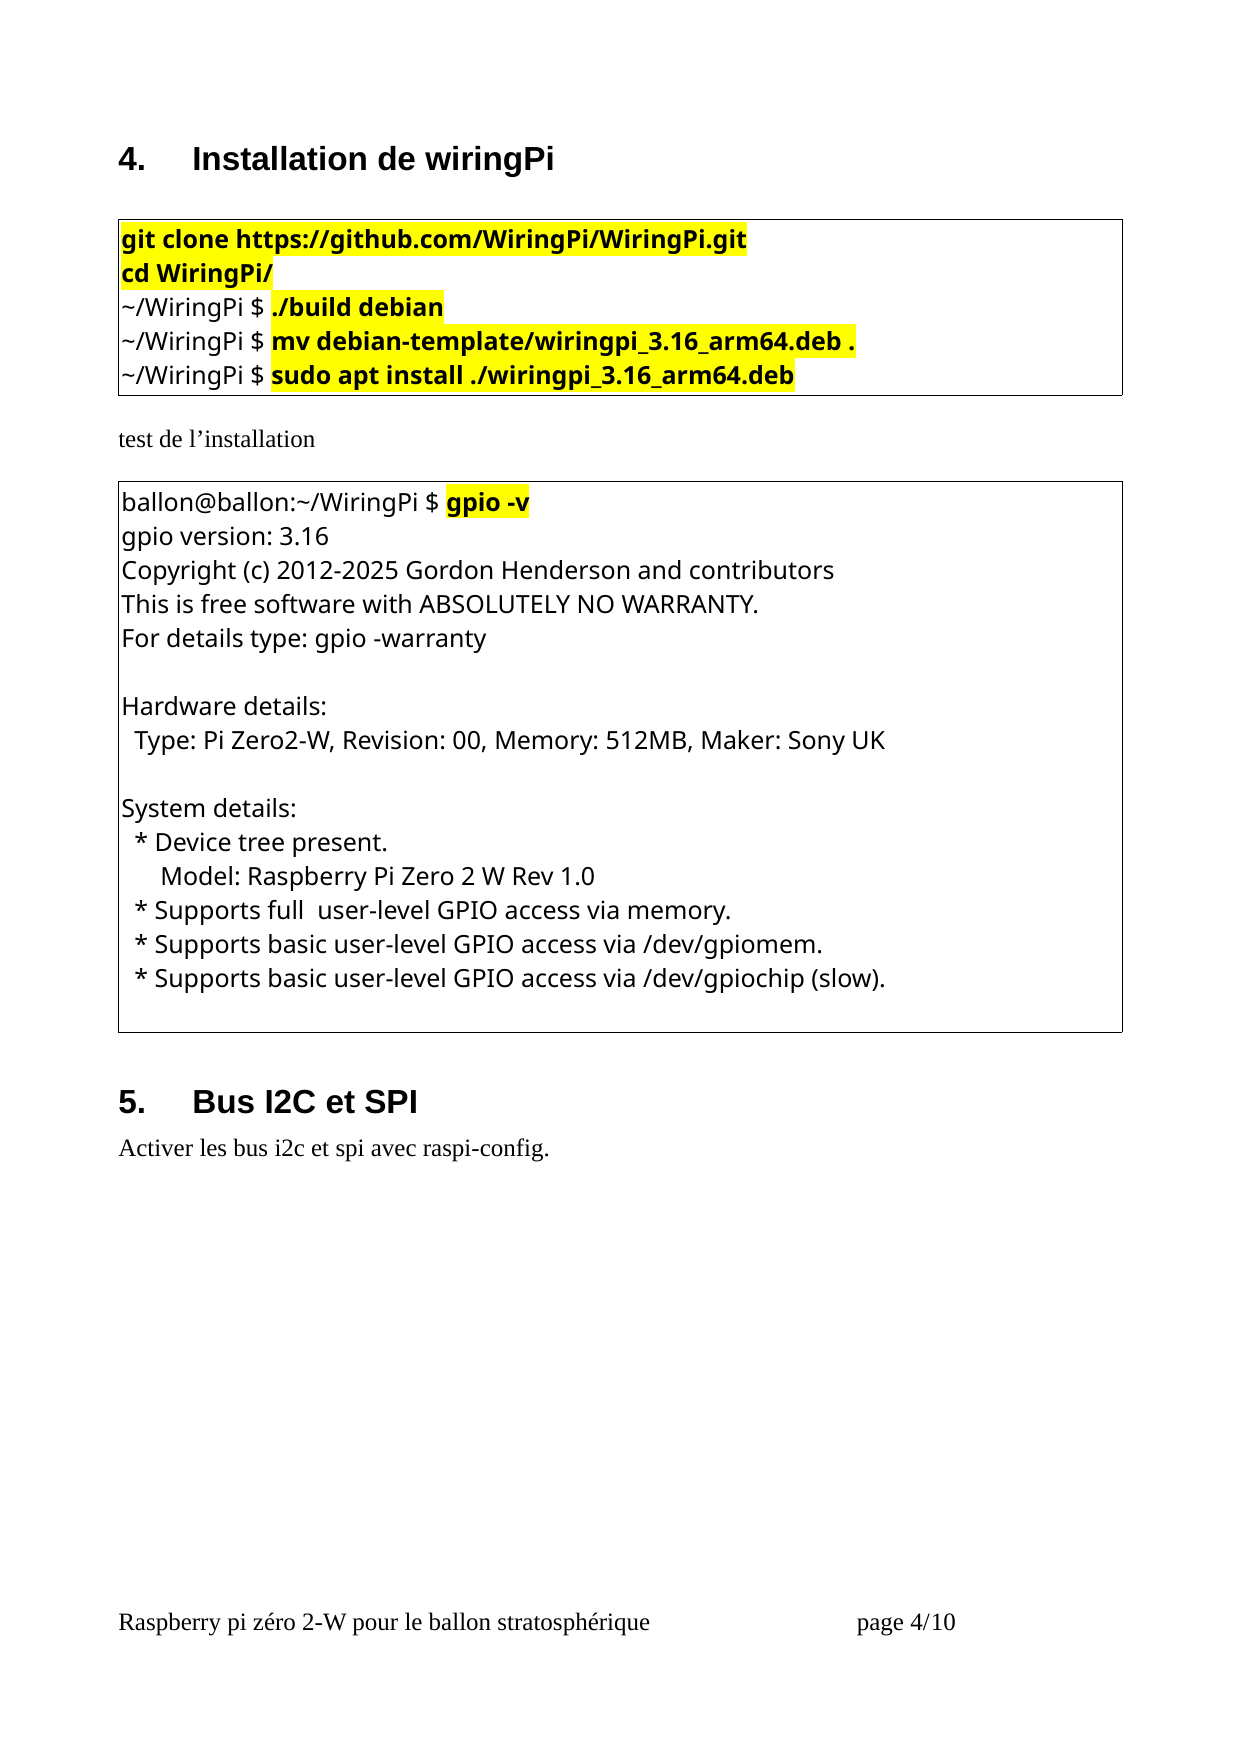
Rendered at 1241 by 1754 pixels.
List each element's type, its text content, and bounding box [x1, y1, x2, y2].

text ballon@ballon:~/WiringPi $ gpio -v [119, 482, 1122, 515]
text System details: [119, 788, 1122, 822]
text Copyright (c) 2012-2025 Gordon Henderson and contributors [119, 549, 1122, 583]
text For details type: gpio -warranty [119, 617, 1122, 654]
text git clone https://github.com/WiringPi/WiringPi.git cd WiringPi/ ~/WiringPi $ ./build debian ~/WiringPi $ mv debian-template/wiringpi_3.16_arm64.deb . ~/WiringPi $ sudo apt install ./wiringpi_3.16_arm64.deb [119, 220, 1122, 395]
text * Device tree present. [119, 822, 1122, 856]
text Type: Pi Zero2-W, Revision: 00, Memory: 512MB, Maker: Sony UK [119, 720, 1122, 757]
text test de l’installation [118, 424, 1122, 452]
text gpio version: 3.16 [119, 515, 1122, 549]
text Model: Raspberry Pi Zero 2 W Rev 1.0 [119, 856, 1122, 890]
text * Supports full user-level GPIO access via memory. [119, 890, 1122, 924]
text This is free software with ABSOLUTELY NO WARRANTY. [119, 583, 1122, 617]
text Hardware details: [119, 686, 1122, 720]
text * Supports basic user-level GPIO access via /dev/gpiomem. [119, 924, 1122, 958]
text * Supports basic user-level GPIO access via /dev/gpiochip (slow). [119, 958, 1122, 995]
subtitle Bus I2C et SPI [118, 1082, 1122, 1120]
text Activer les bus i2c et spi avec raspi-config. [118, 1133, 1122, 1162]
subtitle Installation de wiringPi [118, 139, 1122, 177]
